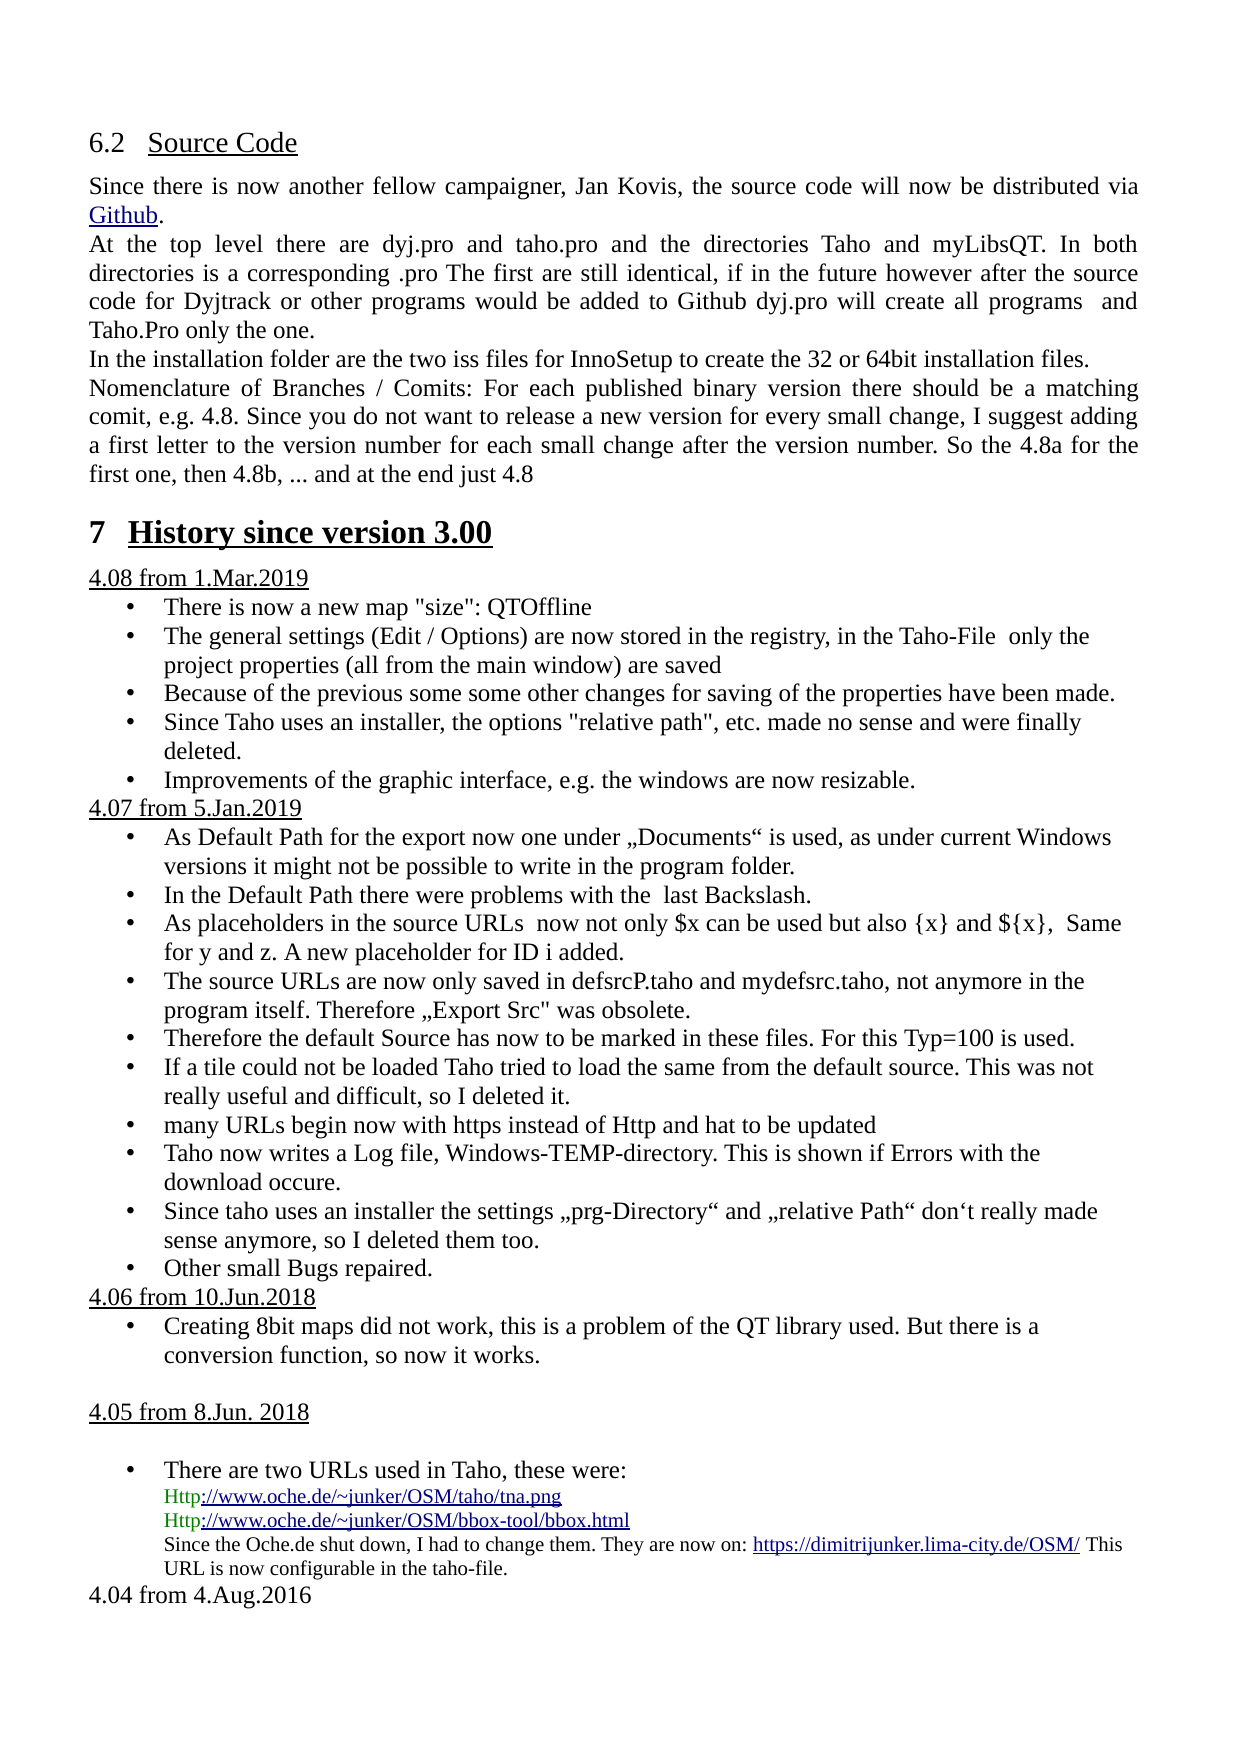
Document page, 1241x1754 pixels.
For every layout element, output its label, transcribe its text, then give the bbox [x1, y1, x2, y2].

list As Default Path for the export now one under „Documents“ is used, as under current Windows versions it might not be possible to write in the program folder. [126, 822, 1140, 880]
list Since taho uses an installer the settings „prg-Directory“ and „relative Path“ don‘t really made sense anymore, so I deleted them too. [126, 1196, 1140, 1253]
list The general settings (Edit / Options) are now stored in the registry, in the Taho-File only the project properties (all from the main window) are saved [126, 621, 1140, 678]
list There are two URLs used in Taho, these were: [126, 1455, 1140, 1483]
list Creating 8bit maps did not work, this is a problem of the QT library used. But there is a conversion function, so now it works. [126, 1311, 1140, 1397]
text 4.07 from 5.Jan.2019 [88, 793, 1140, 822]
list There is now a new map "size": QTOffline [126, 592, 1140, 621]
text 4.05 from 8.Jun. 2018 [88, 1397, 1140, 1455]
list Http://www.oche.de/~junker/OSM/taho/tna.png Http://www.oche.de/~junker/OSM/bbox-tool/bbox.html Since the Oche.de shut down, I had to change them. They are now on: https://dimitrijunker.lima-city.de/OSM/ This URL is now configurable in the taho-file. [126, 1483, 1140, 1580]
list Other small Bugs repaired. [126, 1253, 1140, 1282]
text Since there is now another fellow campaigner, Jan Kovis, the source code will now be distributed via Github. [88, 171, 1140, 229]
text In the installation folder are the two iss files for InnoSetup to create the 32 or 64bit installation files. [88, 344, 1140, 373]
list many URLs begin now with https instead of Http and hat to be updated [126, 1110, 1140, 1138]
list As placeholders in the source URLs now not only $x can be used but also {x} and ${x}, Same for y and z. A new placeholder for ID i added. [126, 908, 1140, 966]
text 4.06 from 10.Jun.2018 [88, 1282, 1140, 1311]
subtitle Source Code [88, 125, 1140, 159]
list Because of the previous some some other changes for saving of the properties have been made. [126, 678, 1140, 707]
list Improvements of the graphic interface, e.g. the windows are now resizable. [126, 765, 1140, 793]
list Therefore the default Source has now to be marked in these files. For this Typ=100 is used. [126, 1023, 1140, 1052]
text Nomenclature of Branches / Comits: For each published binary version there should be a matching comit, e.g. 4.8. Since you do not want to release a new version for every small change, I suggest adding a first letter to the version number for each small change after the version number. So the 4.8a for the first one, then 4.8b, ... and at the end just 4.8 [88, 373, 1140, 488]
text 4.04 from 4.Aug.2016 [88, 1580, 1140, 1637]
list In the Default Path there were problems with the last Backslash. [126, 880, 1140, 908]
subtitle History since version 3.00 [88, 513, 1140, 551]
list Since Taho uses an installer, the options "relative path", etc. made no sense and were finally deleted. [126, 707, 1140, 765]
text At the top level there are dyj.pro and taho.pro and the directories Taho and myLibsQT. In both directories is a corresponding .pro The first are still identical, if in the future however after the source code for Dyjtrack or other programs would be added to Github dyj.pro will create all programs and Taho.Pro only the one. [88, 229, 1140, 344]
list If a tile could not be loaded Taho tried to load the same from the default source. This was not really useful and difficult, so I deleted it. [126, 1052, 1140, 1110]
text 4.08 from 1.Mar.2019 [88, 563, 1140, 592]
list The source URLs are now only saved in defsrcP.taho and mydefsrc.taho, not anymore in the program itself. Therefore „Export Src" was obsolete. [126, 966, 1140, 1023]
list Taho now writes a Log file, Windows-TEMP-directory. This is shown if Errors with the download occure. [126, 1138, 1140, 1196]
